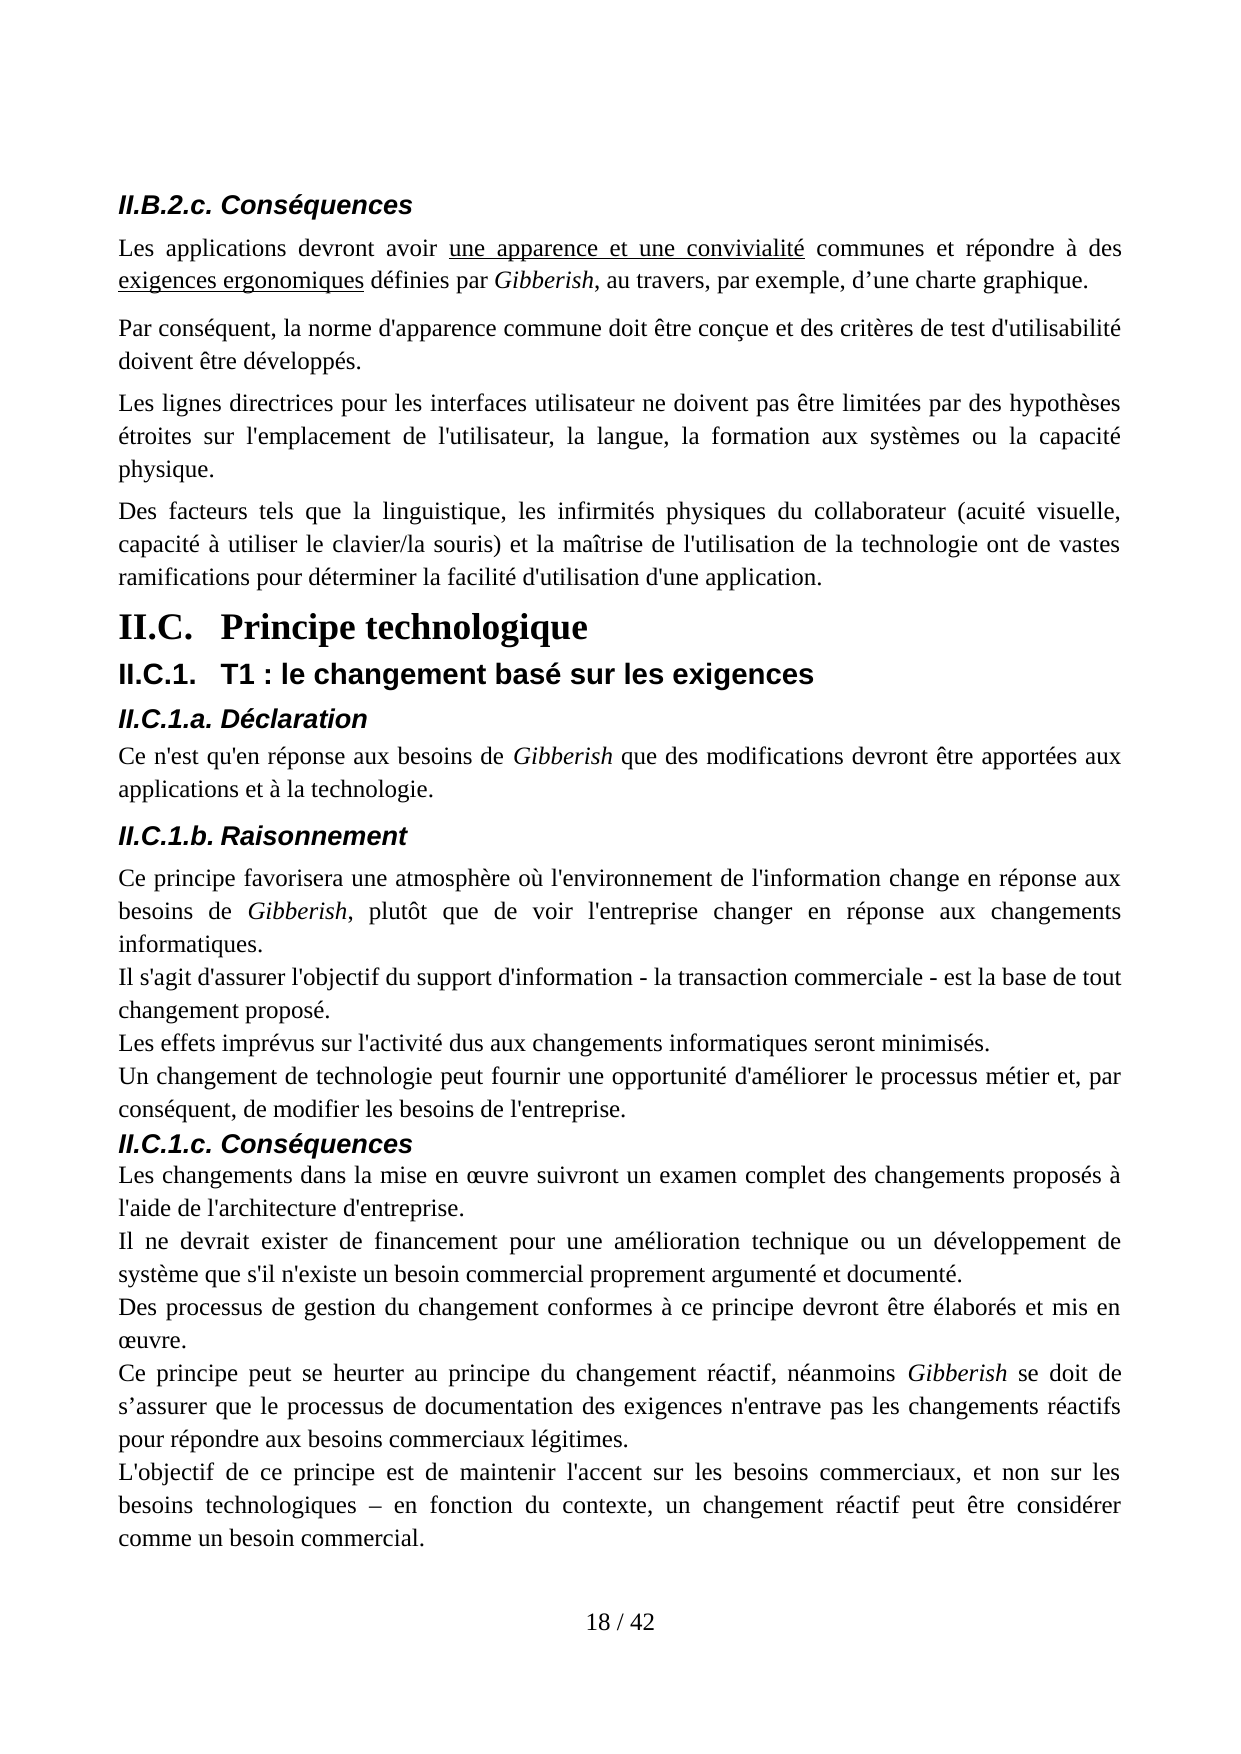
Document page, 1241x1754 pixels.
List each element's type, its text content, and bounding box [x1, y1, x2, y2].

text L'objectif de ce principe est de maintenir l'accent sur les besoins commerciaux, et non sur les besoins technologiques – en fonction du contexte, un changement réactif peut être considérer comme un besoin commercial. [118, 1457, 1122, 1552]
subtitle Déclaration [118, 703, 1122, 734]
text Les effets imprévus sur l'activité dus aux changements informatiques seront minimisés. [118, 1028, 1122, 1057]
text Les lignes directrices pour les interfaces utilisateur ne doivent pas être limitées par des hypothèses étroites sur l'emplacement de l'utilisateur, la langue, la formation aux systèmes ou la capacité physique. [118, 388, 1122, 483]
text Il s'agit d'assurer l'objectif du support d'information - la transaction commerciale - est la base de tout changement proposé. [118, 962, 1122, 1024]
text Un changement de technologie peut fournir une opportunité d'améliorer le processus métier et, par conséquent, de modifier les besoins de l'entreprise. [118, 1061, 1122, 1123]
text Ce principe peut se heurter au principe du changement réactif, néanmoins Gibberish se doit de s’assurer que le processus de documentation des exigences n'entrave pas les changements réactifs pour répondre aux besoins commerciaux légitimes. [118, 1358, 1122, 1453]
subtitle Raisonnement [118, 819, 1122, 851]
subtitle Principe technologique [118, 604, 1122, 647]
text Ce n'est qu'en réponse aux besoins de Gibberish que des modifications devront être apportées aux applications et à la technologie. [118, 741, 1122, 803]
text Des facteurs tels que la linguistique, les infirmités physiques du collaborateur (acuité visuelle, capacité à utiliser le clavier/la souris) et la maîtrise de l'utilisation de la technologie ont de vastes ramifications pour déterminer la facilité d'utilisation d'une application. [118, 496, 1122, 591]
subtitle Conséquences [118, 189, 1122, 220]
text Les applications devront avoir une apparence et une convivialité communes et répondre à des exigences ergonomiques définies par Gibberish, au travers, par exemple, d’une charte graphique. [118, 233, 1122, 294]
text Il ne devrait exister de financement pour une amélioration technique ou un développement de système que s'il n'existe un besoin commercial proprement argumenté et documenté. [118, 1226, 1122, 1288]
subtitle T1 : le changement basé sur les exigences [118, 657, 1122, 690]
text Les changements dans la mise en œuvre suivront un examen complet des changements proposés à l'aide de l'architecture d'entreprise. [118, 1160, 1122, 1222]
text Ce principe favorisera une atmosphère où l'environnement de l'information change en réponse aux besoins de Gibberish, plutôt que de voir l'entreprise changer en réponse aux changements informatiques. [118, 863, 1122, 958]
subtitle Conséquences [118, 1128, 1122, 1159]
text Par conséquent, la norme d'apparence commune doit être conçue et des critères de test d'utilisabilité doivent être développés. [118, 313, 1122, 375]
text Des processus de gestion du changement conformes à ce principe devront être élaborés et mis en œuvre. [118, 1292, 1122, 1354]
